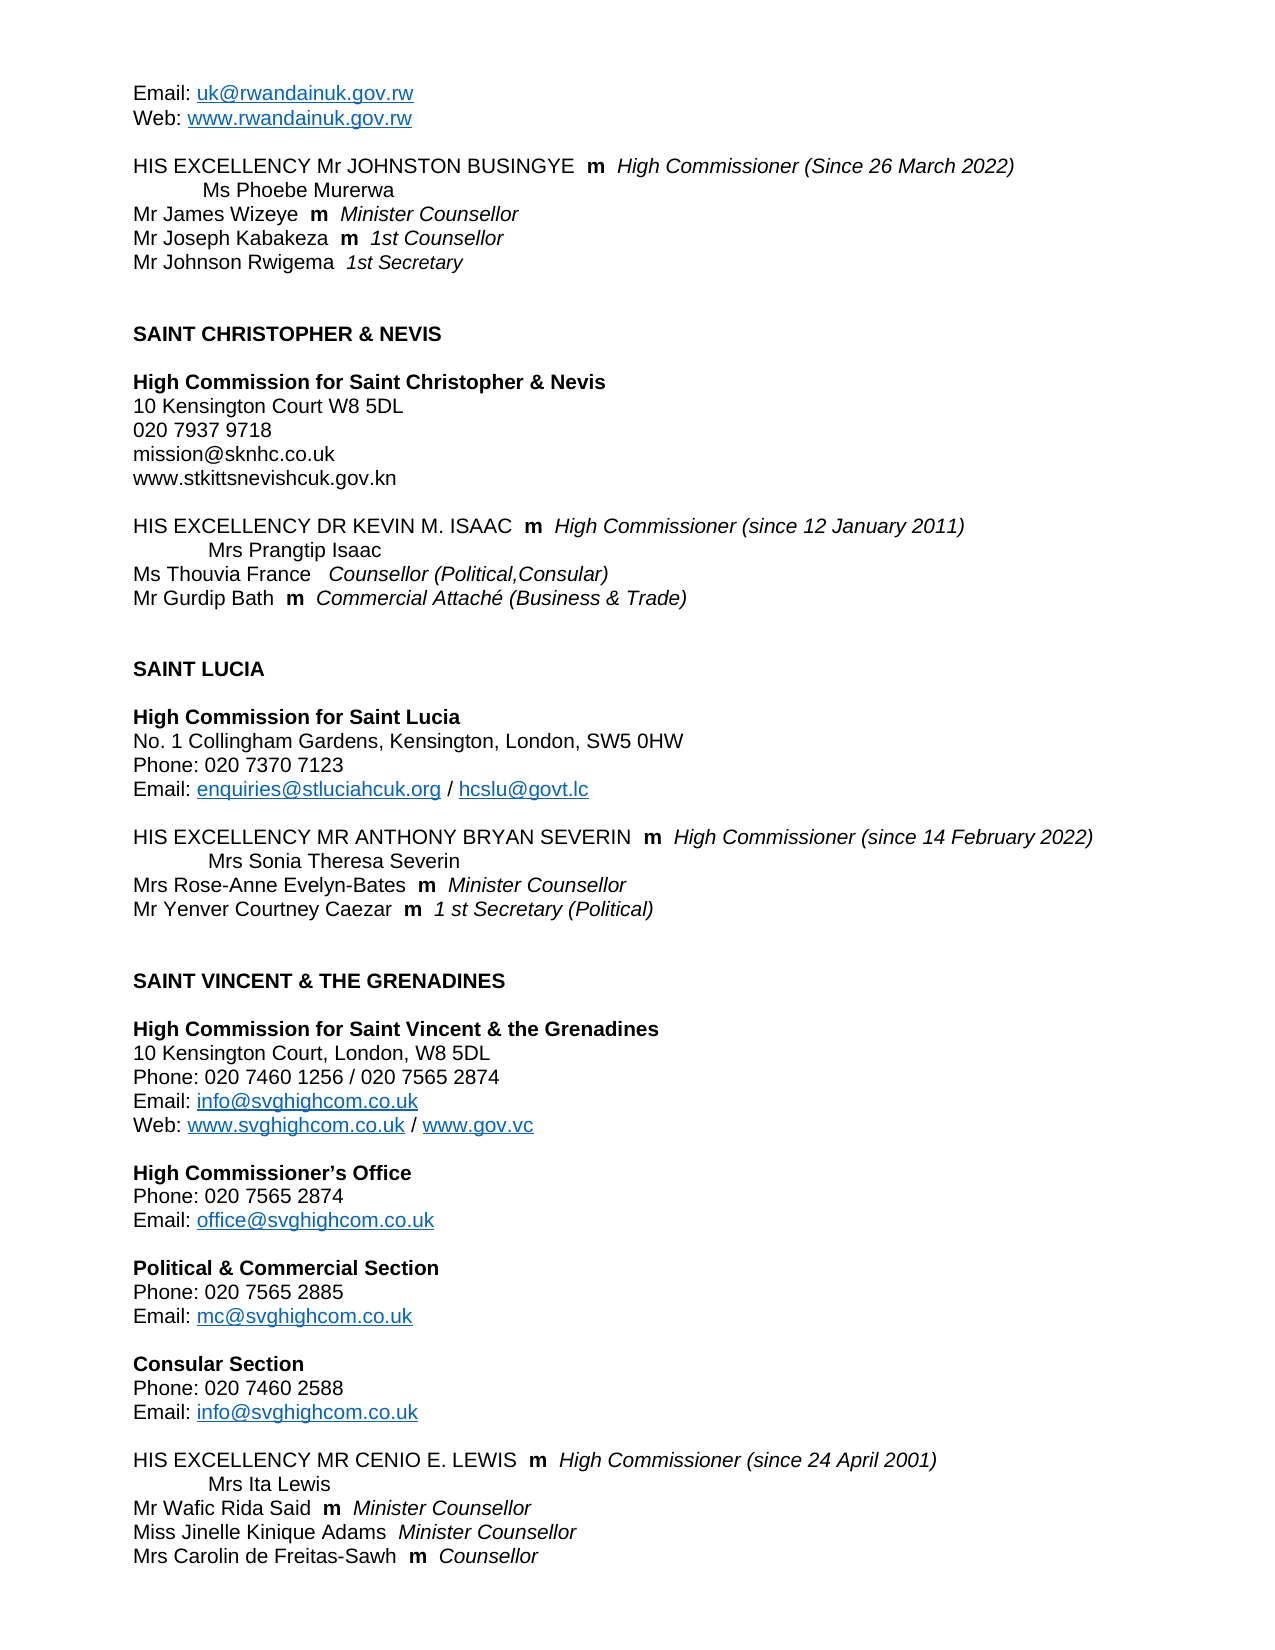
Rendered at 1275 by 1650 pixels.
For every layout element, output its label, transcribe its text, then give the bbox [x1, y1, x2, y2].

text Consular Section [133, 1352, 1181, 1376]
text Ms Thouvia France Counsellor (Political,Consular) [133, 561, 1181, 585]
text Mrs Rose-Anne Evelyn-Bates m Minister Counsellor [133, 873, 1181, 897]
text HIS EXCELLENCY Mr JOHNSTON BUSINGYE m High Commissioner (Since 26 March 2022) [133, 154, 1181, 178]
text No. 1 Collingham Gardens, Kensington, London, SW5 0HW [133, 729, 1181, 753]
text Political & Commercial Section [133, 1256, 1181, 1280]
text Phone: 020 7460 1256 / 020 7565 2874 [133, 1064, 1181, 1088]
text Web: www.svghighcom.co.uk / www.gov.vc [133, 1112, 1181, 1136]
text SAINT CHRISTOPHER & NEVIS [133, 322, 1181, 346]
text Mrs Ita Lewis [133, 1472, 1181, 1496]
text Email: info@svghighcom.co.uk [133, 1088, 1181, 1112]
text HIS EXCELLENCY MR ANTHONY BRYAN SEVERIN m High Commissioner (since 14 February 2022) [133, 825, 1181, 849]
text Mr James Wizeye m Minister Counsellor [133, 202, 1181, 226]
text 10 Kensington Court, London, W8 5DL [133, 1041, 1181, 1064]
text Mrs Prangtip Isaac [133, 537, 1181, 561]
text Phone: 020 7460 2588 [133, 1376, 1181, 1400]
text HIS EXCELLENCY MR CENIO E. LEWIS m High Commissioner (since 24 April 2001) [133, 1448, 1181, 1472]
text Ms Phoebe Murerwa [133, 178, 1181, 202]
text Mr Yenver Courtney Caezar m 1 st Secretary (Political) [133, 897, 1181, 921]
text Email: mc@svghighcom.co.uk [133, 1304, 1181, 1328]
text 10 Kensington Court W8 5DL [133, 394, 1181, 418]
text mission@sknhc.co.uk [133, 442, 1181, 466]
text High Commission for Saint Lucia [133, 705, 1181, 729]
text Phone: 020 7565 2874 [133, 1184, 1181, 1208]
text High Commissioner’s Office [133, 1160, 1181, 1184]
text Mr Gurdip Bath m Commercial Attaché (Business & Trade) [133, 585, 1181, 609]
text Web: www.rwandainuk.gov.rw [133, 106, 1181, 130]
text Email: office@svghighcom.co.uk [133, 1208, 1181, 1232]
text High Commission for Saint Christopher & Nevis [133, 370, 1181, 394]
text Phone: 020 7370 7123 [133, 753, 1181, 777]
text Miss Jinelle Kinique Adams Minister Counsellor [133, 1520, 1181, 1544]
text Email: enquiries@stluciahcuk.org / hcslu@govt.lc [133, 777, 1181, 801]
text Email: info@svghighcom.co.uk [133, 1400, 1181, 1424]
text SAINT VINCENT & THE GRENADINES [133, 969, 1181, 993]
text Mrs Sonia Theresa Severin [133, 849, 1181, 873]
text Mrs Carolin de Freitas-Sawh m Counsellor [133, 1544, 1181, 1568]
text HIS EXCELLENCY DR KEVIN M. ISAAC m High Commissioner (since 12 January 2011) [133, 513, 1181, 537]
subtitle SAINT LUCIA [133, 657, 1181, 681]
text 020 7937 9718 [133, 418, 1181, 442]
text Phone: 020 7565 2885 [133, 1280, 1181, 1304]
text Mr Joseph Kabakeza m 1st Counsellor [133, 226, 1181, 250]
text Email: uk@rwandainuk.gov.rw [133, 81, 1181, 105]
text www.stkittsnevishcuk.gov.kn [133, 466, 1181, 489]
text Mr Johnson Rwigema 1st Secretary [133, 250, 1181, 274]
text High Commission for Saint Vincent & the Grenadines [133, 1017, 1181, 1041]
text Mr Wafic Rida Said m Minister Counsellor [133, 1496, 1181, 1520]
